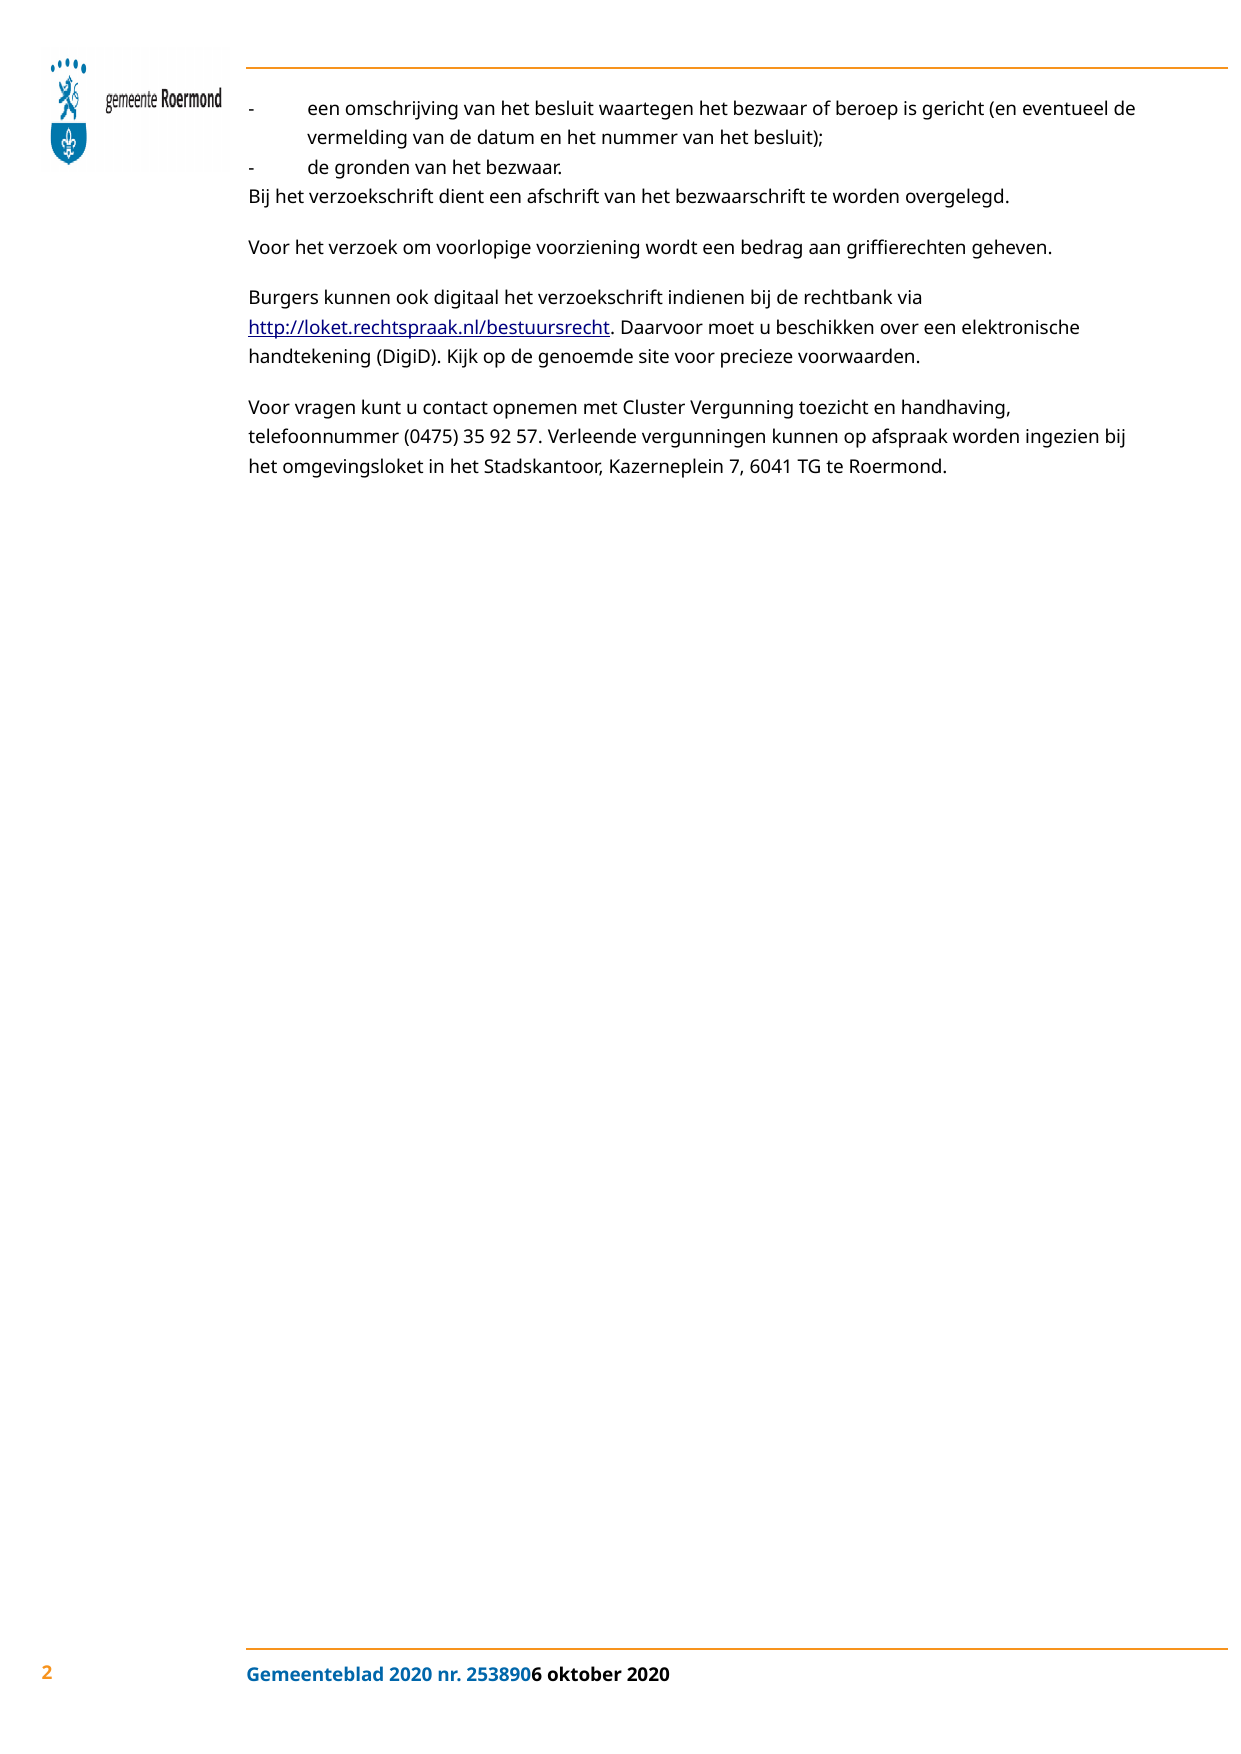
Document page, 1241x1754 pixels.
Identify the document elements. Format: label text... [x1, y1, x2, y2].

text Burgers kunnen ook digitaal het verzoekschrift indienen bij de rechtbank via http://loket.rechtspraak.nl/bestuursrecht. Daarvoor moet u beschikken over een elektronische handtekening (DigiD). Kijk op de genoemde site voor precieze voorwaarden. [248, 284, 1152, 369]
list de gronden van het bezwaar. [248, 154, 1152, 180]
picture [41, 47, 231, 172]
text Voor vragen kunt u contact opnemen met Cluster Vergunning toezicht en handhaving, telefoonnummer (0475) 35 92 57. Verleende vergunningen kunnen op afspraak worden ingezien bij het omgevingsloket in het Stadskantoor, Kazerneplein 7, 6041 TG te Roermond. [248, 394, 1152, 479]
text Voor het verzoek om voorlopige voorziening wordt een bedrag aan griffierechten geheven. [248, 234, 1152, 260]
list een omschrijving van het besluit waartegen het bezwaar of beroep is gericht (en eventueel de vermelding van de datum en het nummer van het besluit); [248, 95, 1152, 150]
text Bij het verzoekschrift dient een afschrift van het bezwaarschrift te worden overgelegd. [248, 183, 1152, 209]
